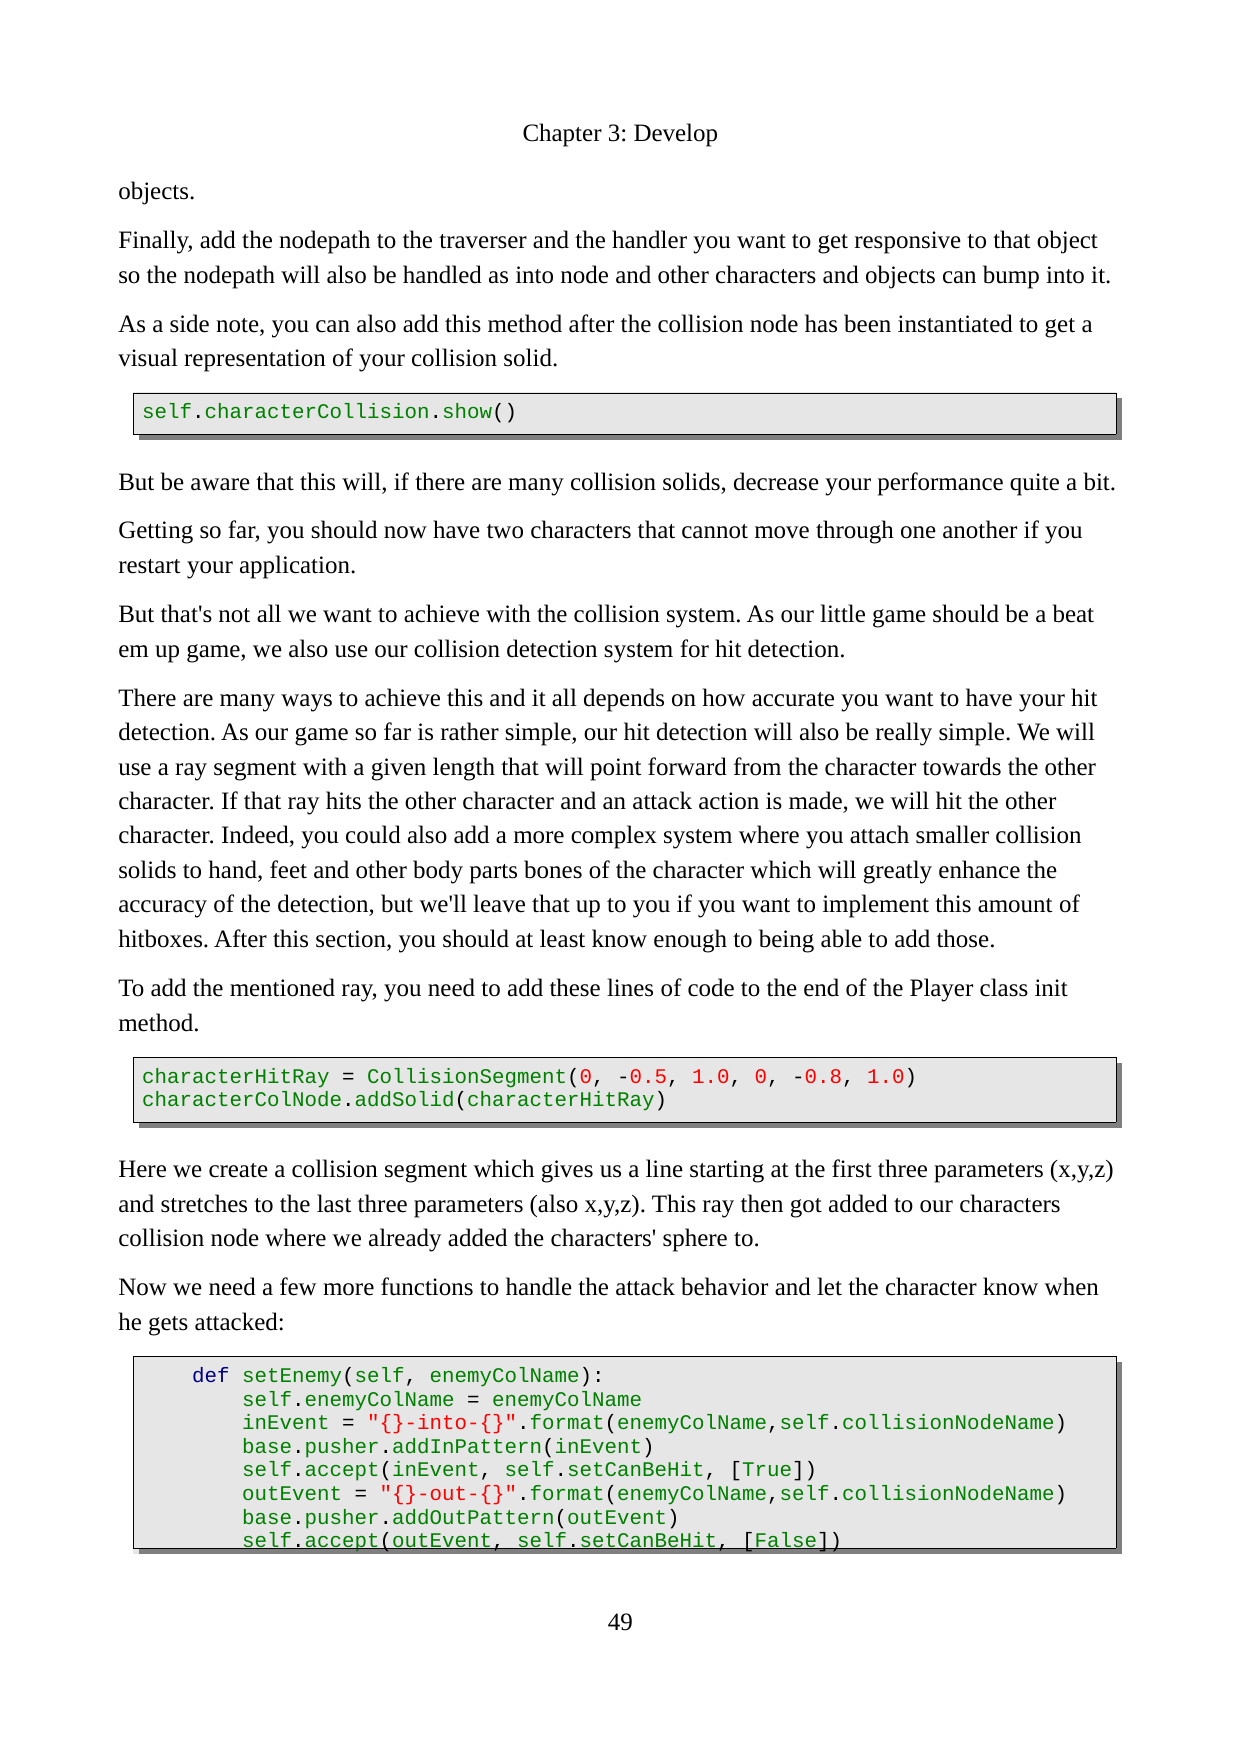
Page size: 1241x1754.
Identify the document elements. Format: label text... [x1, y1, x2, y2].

text self.accept(outEvent, self.setCanBeHit, [False]) [134, 1521, 1116, 1548]
text self.accept(inEvent, self.setCanBeHit, [True]) [134, 1451, 1116, 1474]
text objects. [118, 176, 1122, 205]
text Now we need a few more functions to handle the attack behavior and let the character know when he gets attacked: [118, 1272, 1122, 1336]
text def setEnemy(self, enemyColName): [134, 1357, 1116, 1379]
text Finally, add the nodepath to the traverser and the handler you want to get responsive to that object so the nodepath will also be handled as into node and other characters and objects can bump into it. [118, 225, 1122, 289]
text self.enemyColName = enemyColName [134, 1379, 1116, 1403]
text base.pusher.addInPattern(inEvent) [134, 1427, 1116, 1451]
text outEvent = "{}-out-{}".format(enemyColName,self.collisionNodeName) [134, 1474, 1116, 1498]
text characterColNode.addSolid(characterHitRay) [134, 1080, 1116, 1122]
text inEvent = "{}-into-{}".format(enemyColName,self.collisionNodeName) [134, 1403, 1116, 1427]
text To add the mentioned ray, you need to add these lines of code to the end of the Player class init method. [118, 973, 1122, 1036]
text There are many ways to achieve this and it all depends on how accurate you want to have your hit detection. As our game so far is rather simple, our hit detection will also be really simple. We will use a ray segment with a given length that will point forward from the character towards the other character. If that ray hits the other character and an attack action is made, we will hit the other character. Indeed, you could also add a more complex system where you attach smaller collision solids to hand, feet and other body parts bones of the character which will greatly enhance the accuracy of the detection, but we'll leave that up to you if you want to implement this amount of hitboxes. After this section, you should at least know enough to being able to add those. [118, 683, 1122, 953]
text But be aware that this will, if there are many collision solids, decrease your performance quite a bit. [118, 467, 1122, 495]
text Here we create a collision segment which gives us a line starting at the first three parameters (x,y,z) and stretches to the last three parameters (also x,y,z). This ray then got added to our characters collision node where we already added the characters' sphere to. [118, 1154, 1122, 1252]
text As a side note, you can also add this method after the collision node has been instantiated to get a visual representation of your collision solid. [118, 309, 1122, 372]
text But that's not all we want to achieve with the collision system. As our little game should be a beat em up game, we also use our collision detection system for hit detection. [118, 599, 1122, 662]
text characterHitRay = CollisionSegment(0, -0.5, 1.0, 0, -0.8, 1.0) [134, 1058, 1116, 1080]
text Getting so far, you should now have two characters that cannot move through one another if you restart your application. [118, 516, 1122, 579]
text base.pusher.addOutPattern(outEvent) [134, 1498, 1116, 1521]
text self.characterCollision.show() [134, 394, 1116, 434]
